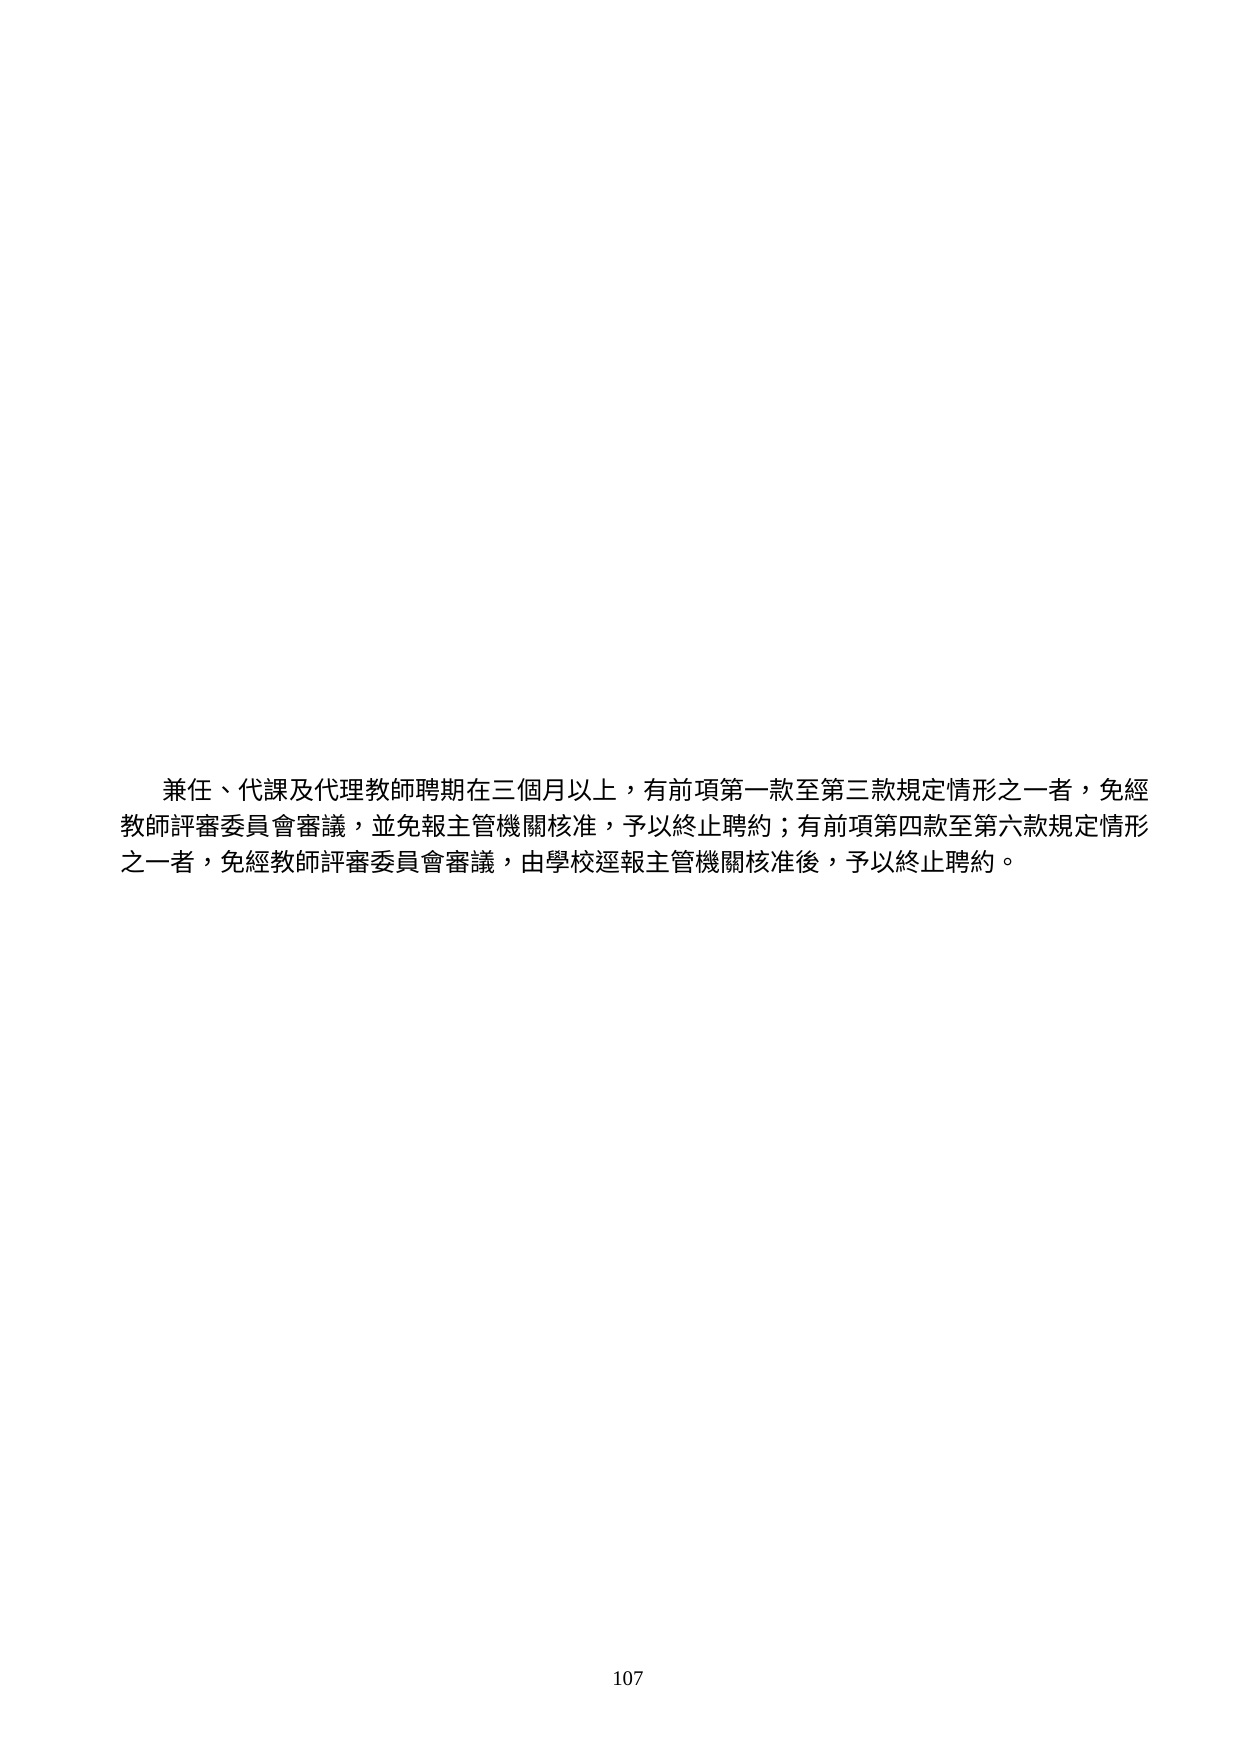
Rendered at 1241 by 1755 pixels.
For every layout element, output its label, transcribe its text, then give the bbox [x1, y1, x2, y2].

text 兼任、代課及代理教師聘期在三個月以上，有前項第一款至第三款規定情形之一者，免經教師評審委員會審議，並免報主管機關核准，予以終止聘約；有前項第四款至第六款規定情形之一者，免經教師評審委員會審議，由學校逕報主管機關核准後，予以終止聘約。 [120, 770, 1152, 879]
